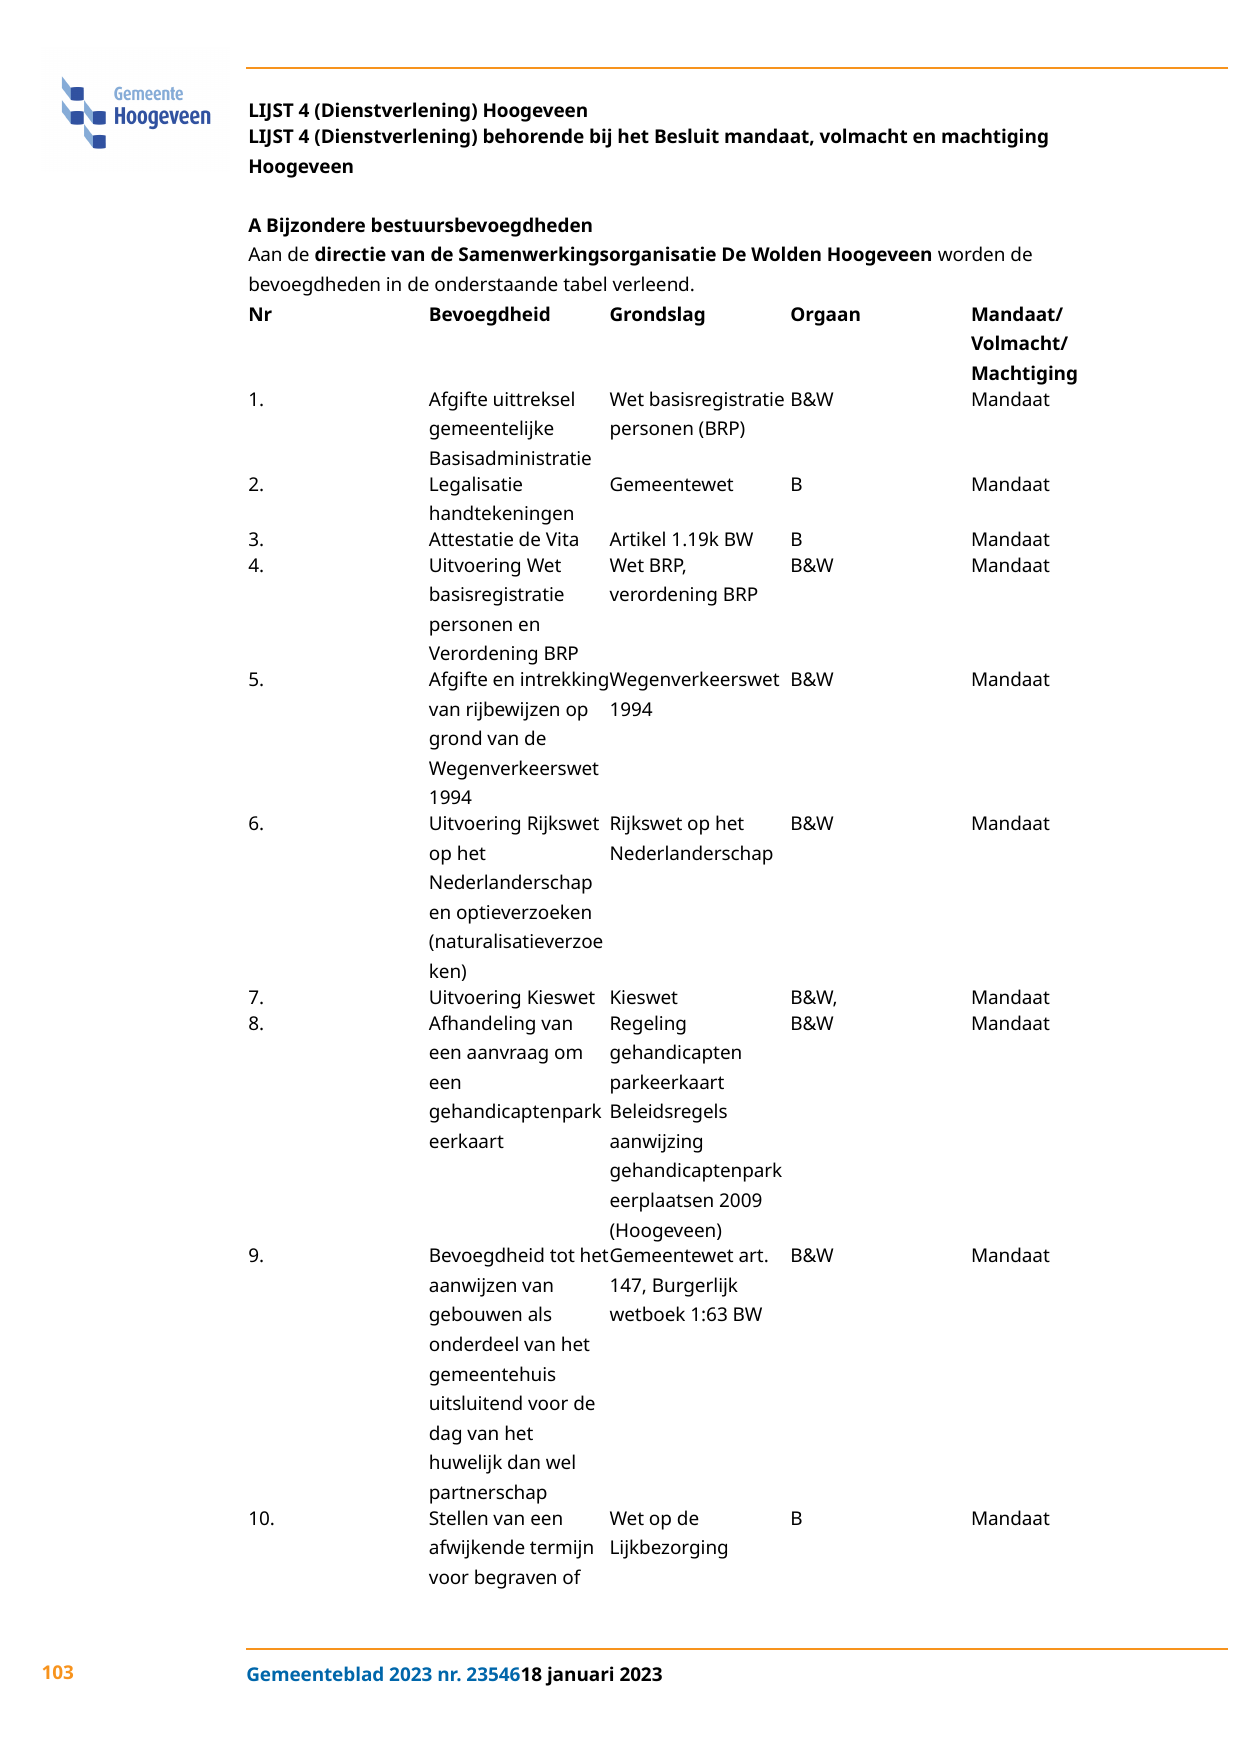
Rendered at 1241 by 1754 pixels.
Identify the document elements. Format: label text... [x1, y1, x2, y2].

table_header Mandaat/ Volmacht/ Machtiging [971, 301, 1152, 386]
table_cell B&W [790, 1010, 971, 1242]
table_cell Mandaat [971, 386, 1152, 471]
table_cell Gemeentewet art. 147, Burgerlijk wetboek 1:63 BW [609, 1243, 790, 1505]
table_cell [248, 386, 429, 471]
text A Bijzondere bestuursbevoegdheden [248, 212, 1152, 238]
table_cell B [790, 526, 971, 552]
table_cell B&W [790, 1243, 971, 1505]
table_cell B&W [790, 810, 971, 984]
table_cell Uitvoering Rijkswet op het Nederlanderschap en optieverzoeken (naturalisatieverzoeken) [429, 810, 609, 984]
table_cell Mandaat [971, 984, 1152, 1010]
table_cell [248, 526, 429, 552]
table_header Bevoegdheid [429, 301, 609, 386]
table_cell Mandaat [971, 1505, 1152, 1590]
table_cell Wet op de Lijkbezorging [609, 1505, 790, 1590]
table_cell Stellen van een afwijkende termijn voor begraven of [429, 1505, 609, 1590]
table_cell [248, 1243, 429, 1505]
table_cell [248, 471, 429, 526]
table_cell B [790, 471, 971, 526]
table_cell Afgifte en intrekking van rijbewijzen op grond van de Wegenverkeerswet 1994 [429, 666, 609, 810]
table_cell [248, 810, 429, 984]
table_cell [248, 1010, 429, 1242]
table_cell Mandaat [971, 1010, 1152, 1242]
table_cell Regeling gehandicapten parkeerkaart Beleidsregels aanwijzing gehandicaptenparkeerplaatsen 2009 (Hoogeveen) [609, 1010, 790, 1242]
table_cell Mandaat [971, 471, 1152, 526]
table_cell Mandaat [971, 526, 1152, 552]
table_cell Kieswet [609, 984, 790, 1010]
table_cell Wet BRP, verordening BRP [609, 552, 790, 666]
table_cell Uitvoering Kieswet [429, 984, 609, 1010]
text LIJST 4 (Dienstverlening) Hoogeveen [248, 95, 1152, 123]
table_cell Bevoegdheid tot het aanwijzen van gebouwen als onderdeel van het gemeentehuis uitsluitend voor de dag van het huwelijk dan wel partnerschap [429, 1243, 609, 1505]
table_cell B&W [790, 666, 971, 810]
table_cell [248, 666, 429, 810]
table_header Nr [248, 301, 429, 386]
table_cell Rijkswet op het Nederlanderschap [609, 810, 790, 984]
table_cell B [790, 1505, 971, 1590]
table_cell B&W, [790, 984, 971, 1010]
table_cell Afgifte uittreksel gemeentelijke Basisadministratie [429, 386, 609, 471]
text Aan de directie van de Samenwerkingsorganisatie De Wolden Hoogeveen worden de bevoegdheden in de onderstaande tabel verleend. [248, 242, 1152, 297]
table_cell Mandaat [971, 810, 1152, 984]
table_cell Mandaat [971, 666, 1152, 810]
table_cell [248, 552, 429, 666]
table_cell Afhandeling van een aanvraag om een gehandicaptenparkeerkaart [429, 1010, 609, 1242]
table_cell Legalisatie handtekeningen [429, 471, 609, 526]
table_cell B&W [790, 552, 971, 666]
table_cell Wegenverkeerswet 1994 [609, 666, 790, 810]
table_cell Mandaat [971, 1243, 1152, 1505]
table_cell Gemeentewet [609, 471, 790, 526]
text LIJST 4 (Dienstverlening) behorende bij het Besluit mandaat, volmacht en machtiging Hoogeveen [248, 123, 1152, 179]
table_cell Mandaat [971, 552, 1152, 666]
picture [41, 47, 231, 172]
table_cell B&W [790, 386, 971, 471]
table_cell [248, 984, 429, 1010]
table_cell Wet basisregistratie personen (BRP) [609, 386, 790, 471]
table_cell [248, 1505, 429, 1590]
table_cell Uitvoering Wet basisregistratie personen en Verordening BRP [429, 552, 609, 666]
table_cell Attestatie de Vita [429, 526, 609, 552]
table_header Orgaan [790, 301, 971, 386]
table_cell Artikel 1.19k BW [609, 526, 790, 552]
table_header Grondslag [609, 301, 790, 386]
